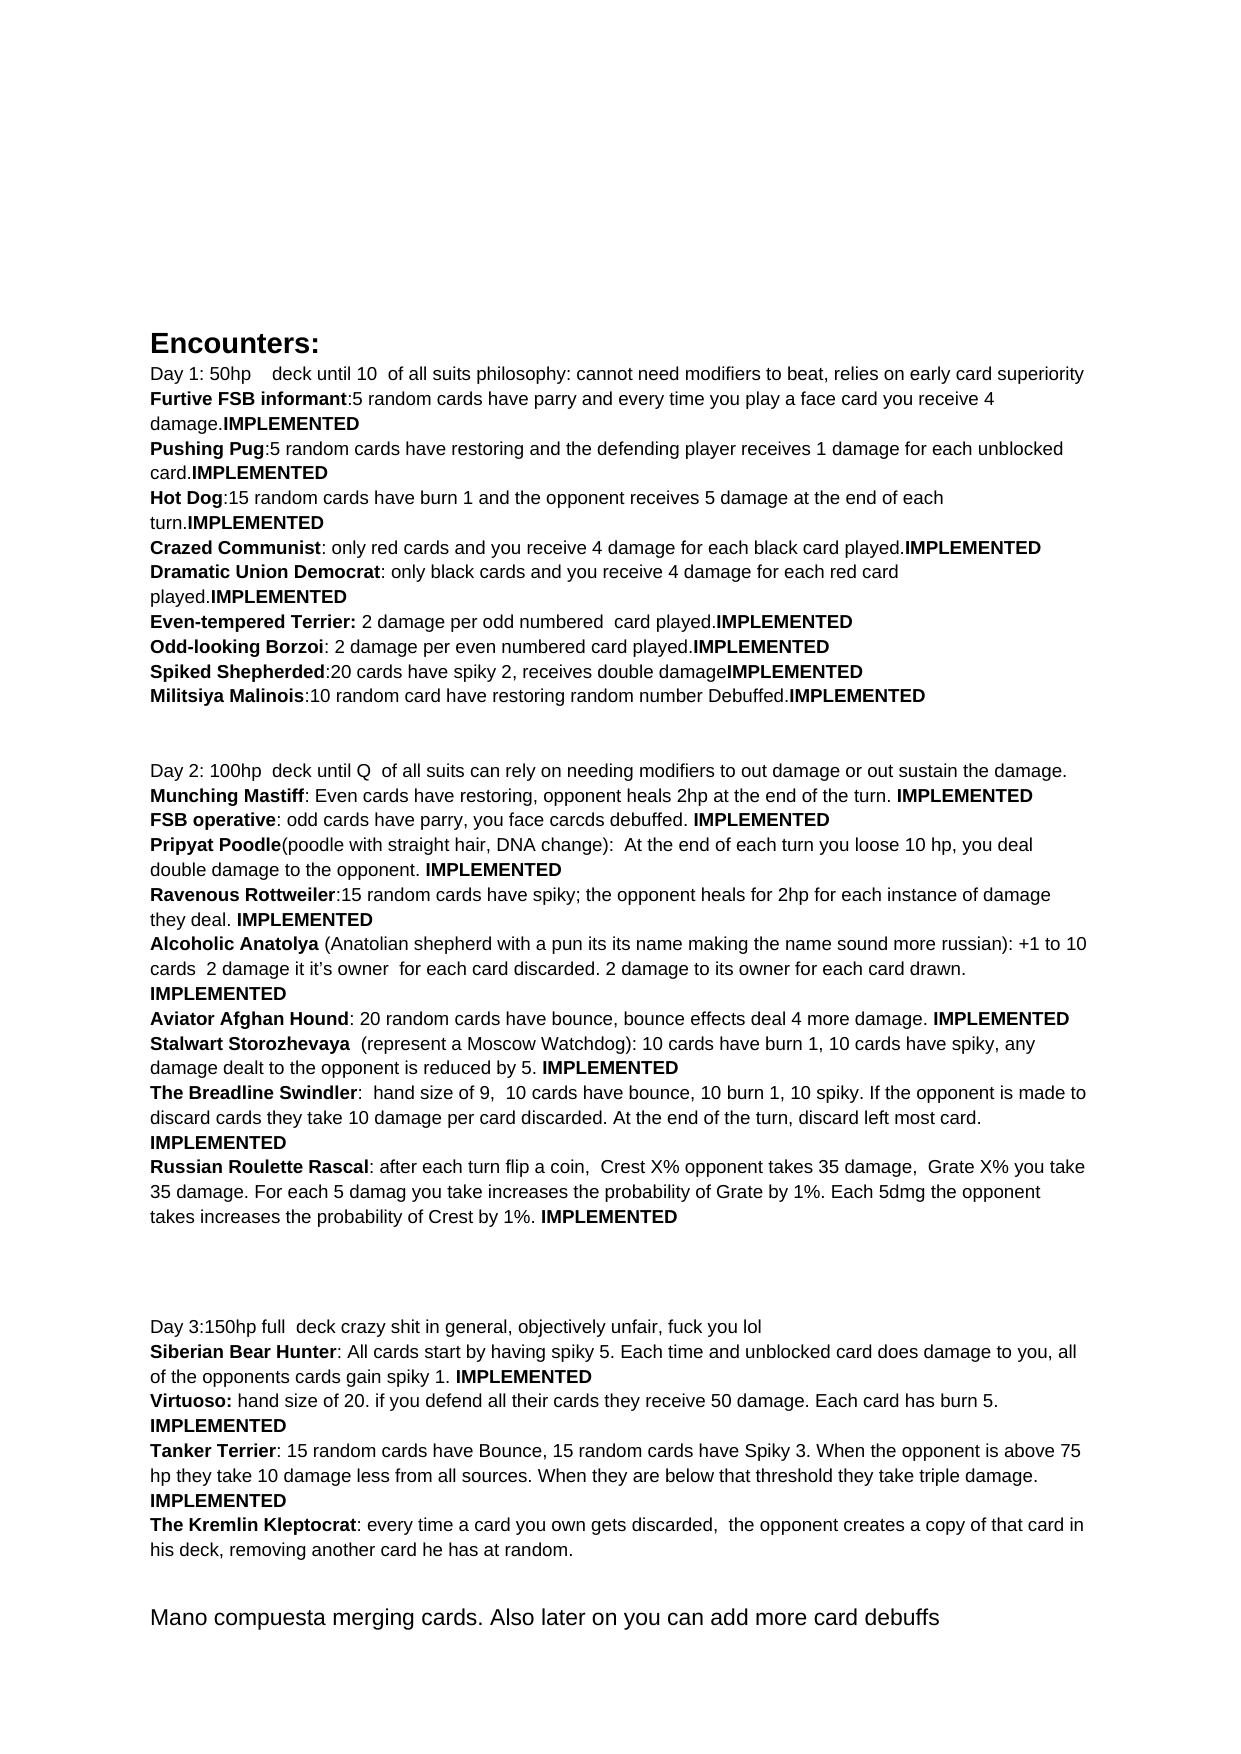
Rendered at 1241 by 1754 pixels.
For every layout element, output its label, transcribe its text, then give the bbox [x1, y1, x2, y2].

text Day 2: 100hp deck until Q of all suits can rely on needing modifiers to out damage or out sustain the damage. [150, 760, 1090, 781]
text Virtuoso: hand size of 20. if you defend all their cards they receive 50 damage. Each card has burn 5. IMPLEMENTED [150, 1390, 1090, 1437]
text Even-tempered Terrier: 2 damage per odd numbered card played.IMPLEMENTED [150, 611, 1090, 632]
text Odd-looking Borzoi: 2 damage per even numbered card played.IMPLEMENTED [150, 636, 1090, 657]
text Crazed Communist: only red cards and you receive 4 damage for each black card played.IMPLEMENTED [150, 537, 1090, 558]
text Siberian Bear Hunter: All cards start by having spiky 5. Each time and unblocked card does damage to you, all of the opponents cards gain spiky 1. IMPLEMENTED [150, 1341, 1090, 1387]
text The Kremlin Kleptocrat: every time a card you own gets discarded, the opponent creates a copy of that card in his deck, removing another card he has at random. [150, 1514, 1090, 1561]
text Munching Mastiff: Even cards have restoring, opponent heals 2hp at the end of the turn. IMPLEMENTED [150, 784, 1090, 806]
text Tanker Terrier: 15 random cards have Bounce, 15 random cards have Spiky 3. When the opponent is above 75 hp they take 10 damage less from all sources. When they are below that threshold they take triple damage. IMPLEMENTED [150, 1440, 1090, 1511]
text Spiked Shepherded:20 cards have spiky 2, receives double damageIMPLEMENTED [150, 661, 1090, 682]
text Ravenous Rottweiler:15 random cards have spiky; the opponent heals for 2hp for each instance of damage they deal. IMPLEMENTED [150, 884, 1090, 930]
text Hot Dog:15 random cards have burn 1 and the opponent receives 5 damage at the end of each turn.IMPLEMENTED [150, 487, 1090, 533]
text Furtive FSB informant:5 random cards have parry and every time you play a face card you receive 4 damage.IMPLEMENTED [150, 388, 1090, 434]
text Alcoholic Anatolya (Anatolian shepherd with a pun its its name making the name sound more russian): +1 to 10 cards 2 damage it it’s owner for each card discarded. 2 damage to its owner for each card drawn. IMPLEMENTED [150, 933, 1090, 1004]
text Day 3:150hp full deck crazy shit in general, objectively unfair, fuck you lol [150, 1316, 1090, 1337]
text Encounters: Day 1: 50hp deck until 10 of all suits philosophy: cannot need modifiers to beat, relies on early card superiority [150, 326, 1090, 384]
text Dramatic Union Democrat: only black cards and you receive 4 damage for each red card played.IMPLEMENTED [150, 561, 1090, 608]
text FSB operative: odd cards have parry, you face carcds debuffed. IMPLEMENTED [150, 809, 1090, 831]
text Aviator Afghan Hound: 20 random cards have bounce, bounce effects deal 4 more damage. IMPLEMENTED [150, 1008, 1090, 1029]
text Russian Roulette Rascal: after each turn flip a coin, Crest X% opponent takes 35 damage, Grate X% you take 35 damage. For each 5 damag you take increases the probability of Grate by 1%. Each 5dmg the opponent takes increases the probability of Crest by 1%. IMPLEMENTED [150, 1156, 1090, 1227]
text Militsiya Malinois:10 random card have restoring random number Debuffed.IMPLEMENTED [150, 685, 1090, 707]
text Pushing Pug:5 random cards have restoring and the defending player receives 1 damage for each unblocked card.IMPLEMENTED [150, 437, 1090, 484]
text The Breadline Swindler: hand size of 9, 10 cards have bounce, 10 burn 1, 10 spiky. If the opponent is made to discard cards they take 10 damage per card discarded. At the end of the turn, discard left most card. IMPLEMENTED [150, 1082, 1090, 1153]
text Stalwart Storozhevaya (represent a Moscow Watchdog): 10 cards have burn 1, 10 cards have spiky, any damage dealt to the opponent is reduced by 5. IMPLEMENTED [150, 1032, 1090, 1079]
text Pripyat Poodle(poodle with straight hair, DNA change): At the end of each turn you loose 10 hp, you deal double damage to the opponent. IMPLEMENTED [150, 834, 1090, 880]
